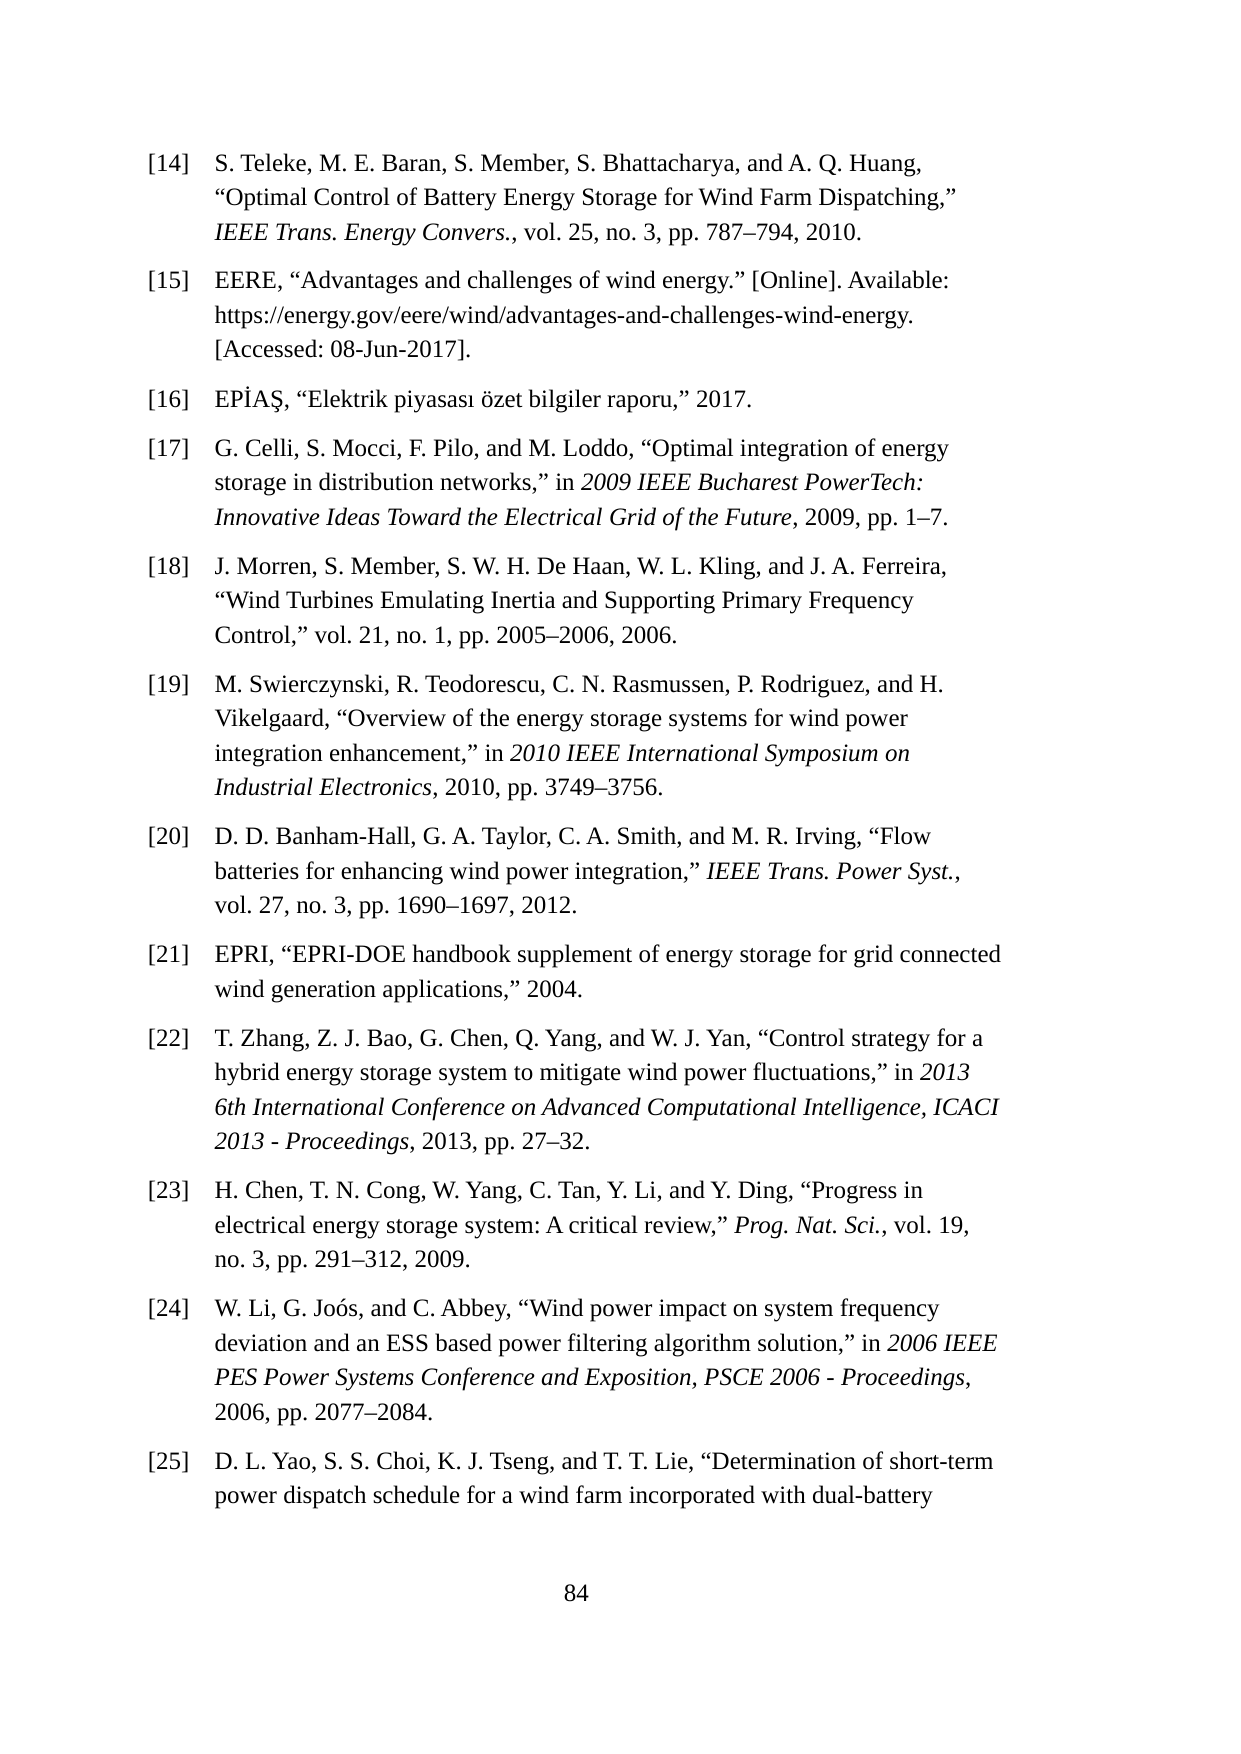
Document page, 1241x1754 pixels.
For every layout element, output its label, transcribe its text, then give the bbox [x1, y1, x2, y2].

text [15] EERE, “Advantages and challenges of wind energy.” [Online]. Available: https://energy.gov/eere/wind/advantages-and-challenges-wind-energy. [Accessed: 08-Jun-2017]. [148, 266, 1004, 363]
text [17] G. Celli, S. Mocci, F. Pilo, and M. Loddo, “Optimal integration of energy storage in distribution networks,” in 2009 IEEE Bucharest PowerTech: Innovative Ideas Toward the Electrical Grid of the Future, 2009, pp. 1–7. [148, 433, 1004, 530]
text [24] W. Li, G. Joós, and C. Abbey, “Wind power impact on system frequency deviation and an ESS based power filtering algorithm solution,” in 2006 IEEE PES Power Systems Conference and Exposition, PSCE 2006 - Proceedings, 2006, pp. 2077–2084. [148, 1293, 1004, 1426]
text [18] J. Morren, S. Member, S. W. H. De Haan, W. L. Kling, and J. A. Ferreira, “Wind Turbines Emulating Inertia and Supporting Primary Frequency Control,” vol. 21, no. 1, pp. 2005–2006, 2006. [148, 551, 1004, 648]
text [16] EPİAŞ, “Elektrik piyasası özet bilgiler raporu,” 2017. [148, 384, 1004, 412]
text [25] D. L. Yao, S. S. Choi, K. J. Tseng, and T. T. Lie, “Determination of short-term power dispatch schedule for a wind farm incorporated with dual-battery [148, 1446, 1004, 1509]
text [21] EPRI, “EPRI-DOE handbook supplement of energy storage for grid connected wind generation applications,” 2004. [148, 939, 1004, 1002]
text [20] D. D. Banham-Hall, G. A. Taylor, C. A. Smith, and M. R. Irving, “Flow batteries for enhancing wind power integration,” IEEE Trans. Power Syst., vol. 27, no. 3, pp. 1690–1697, 2012. [148, 821, 1004, 919]
text [14] S. Teleke, M. E. Baran, S. Member, S. Bhattacharya, and A. Q. Huang, “Optimal Control of Battery Energy Storage for Wind Farm Dispatching,” IEEE Trans. Energy Convers., vol. 25, no. 3, pp. 787–794, 2010. [148, 148, 1004, 245]
text [19] M. Swierczynski, R. Teodorescu, C. N. Rasmussen, P. Rodriguez, and H. Vikelgaard, “Overview of the energy storage systems for wind power integration enhancement,” in 2010 IEEE International Symposium on Industrial Electronics, 2010, pp. 3749–3756. [148, 669, 1004, 801]
text [22] T. Zhang, Z. J. Bao, G. Chen, Q. Yang, and W. J. Yan, “Control strategy for a hybrid energy storage system to mitigate wind power fluctuations,” in 2013 6th International Conference on Advanced Computational Intelligence, ICACI 2013 - Proceedings, 2013, pp. 27–32. [148, 1023, 1004, 1155]
text [23] H. Chen, T. N. Cong, W. Yang, C. Tan, Y. Li, and Y. Ding, “Progress in electrical energy storage system: A critical review,” Prog. Nat. Sci., vol. 19, no. 3, pp. 291–312, 2009. [148, 1175, 1004, 1273]
